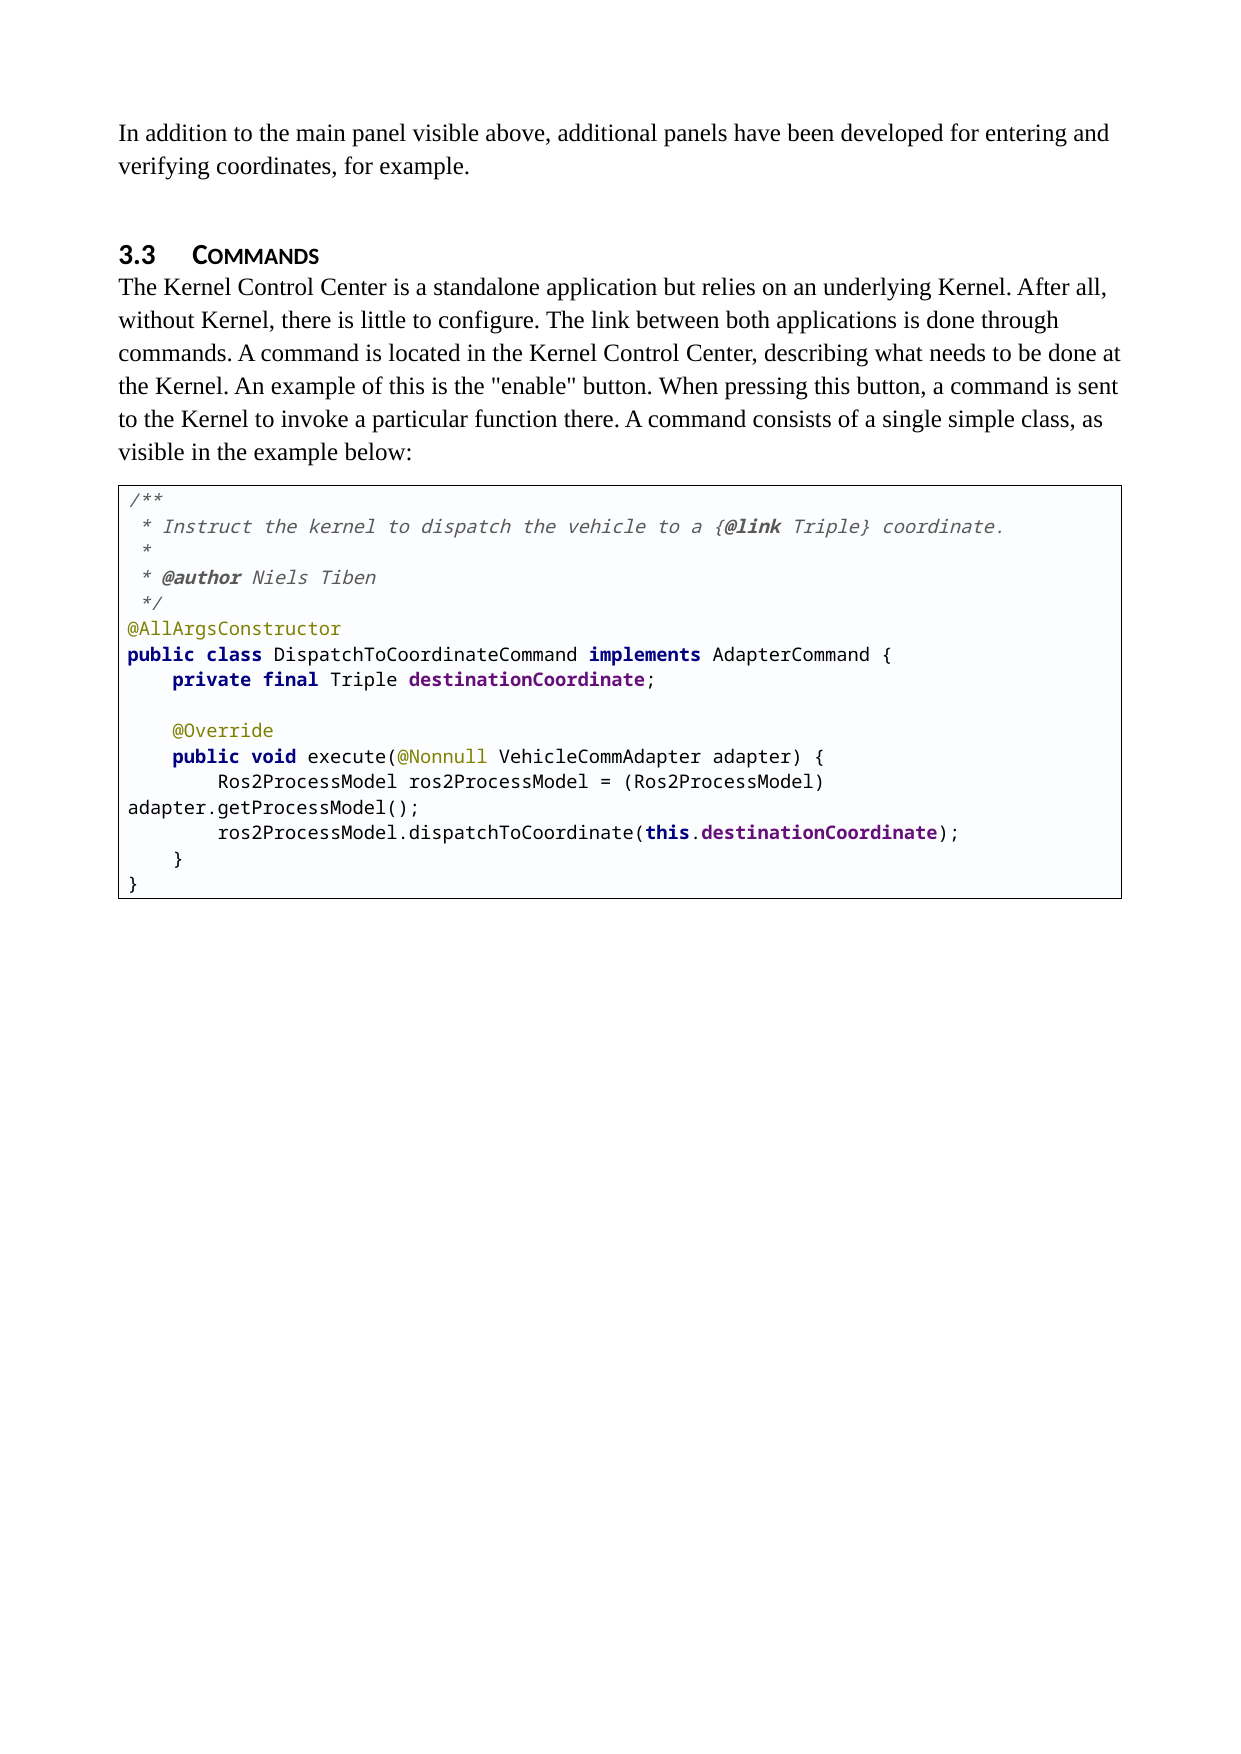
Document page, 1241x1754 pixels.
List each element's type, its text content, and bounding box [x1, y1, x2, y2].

text /** * Instruct the kernel to dispatch the vehicle to a {@link Triple} coordinate. * * @author Niels Tiben */ @AllArgsConstructor public class DispatchToCoordinateCommand implements AdapterCommand { private final Triple destinationCoordinate; @Override public void execute(@Nonnull VehicleCommAdapter adapter) { Ros2ProcessModel ros2ProcessModel = (Ros2ProcessModel) adapter.getProcessModel(); ros2ProcessModel.dispatchToCoordinate(this.destinationCoordinate); } } [119, 486, 1121, 898]
subtitle Commands [118, 236, 1122, 272]
text In addition to the main panel visible above, additional panels have been developed for entering and verifying coordinates, for example. [118, 118, 1122, 180]
text The Kernel Control Center is a standalone application but relies on an underlying Kernel. After all, without Kernel, there is little to configure. The link between both applications is done through commands. A command is located in the Kernel Control Center, describing what needs to be done at the Kernel. An example of this is the "enable" button. When pressing this button, a command is sent to the Kernel to invoke a particular function there. A command consists of a single simple class, as visible in the example below: [118, 272, 1122, 466]
